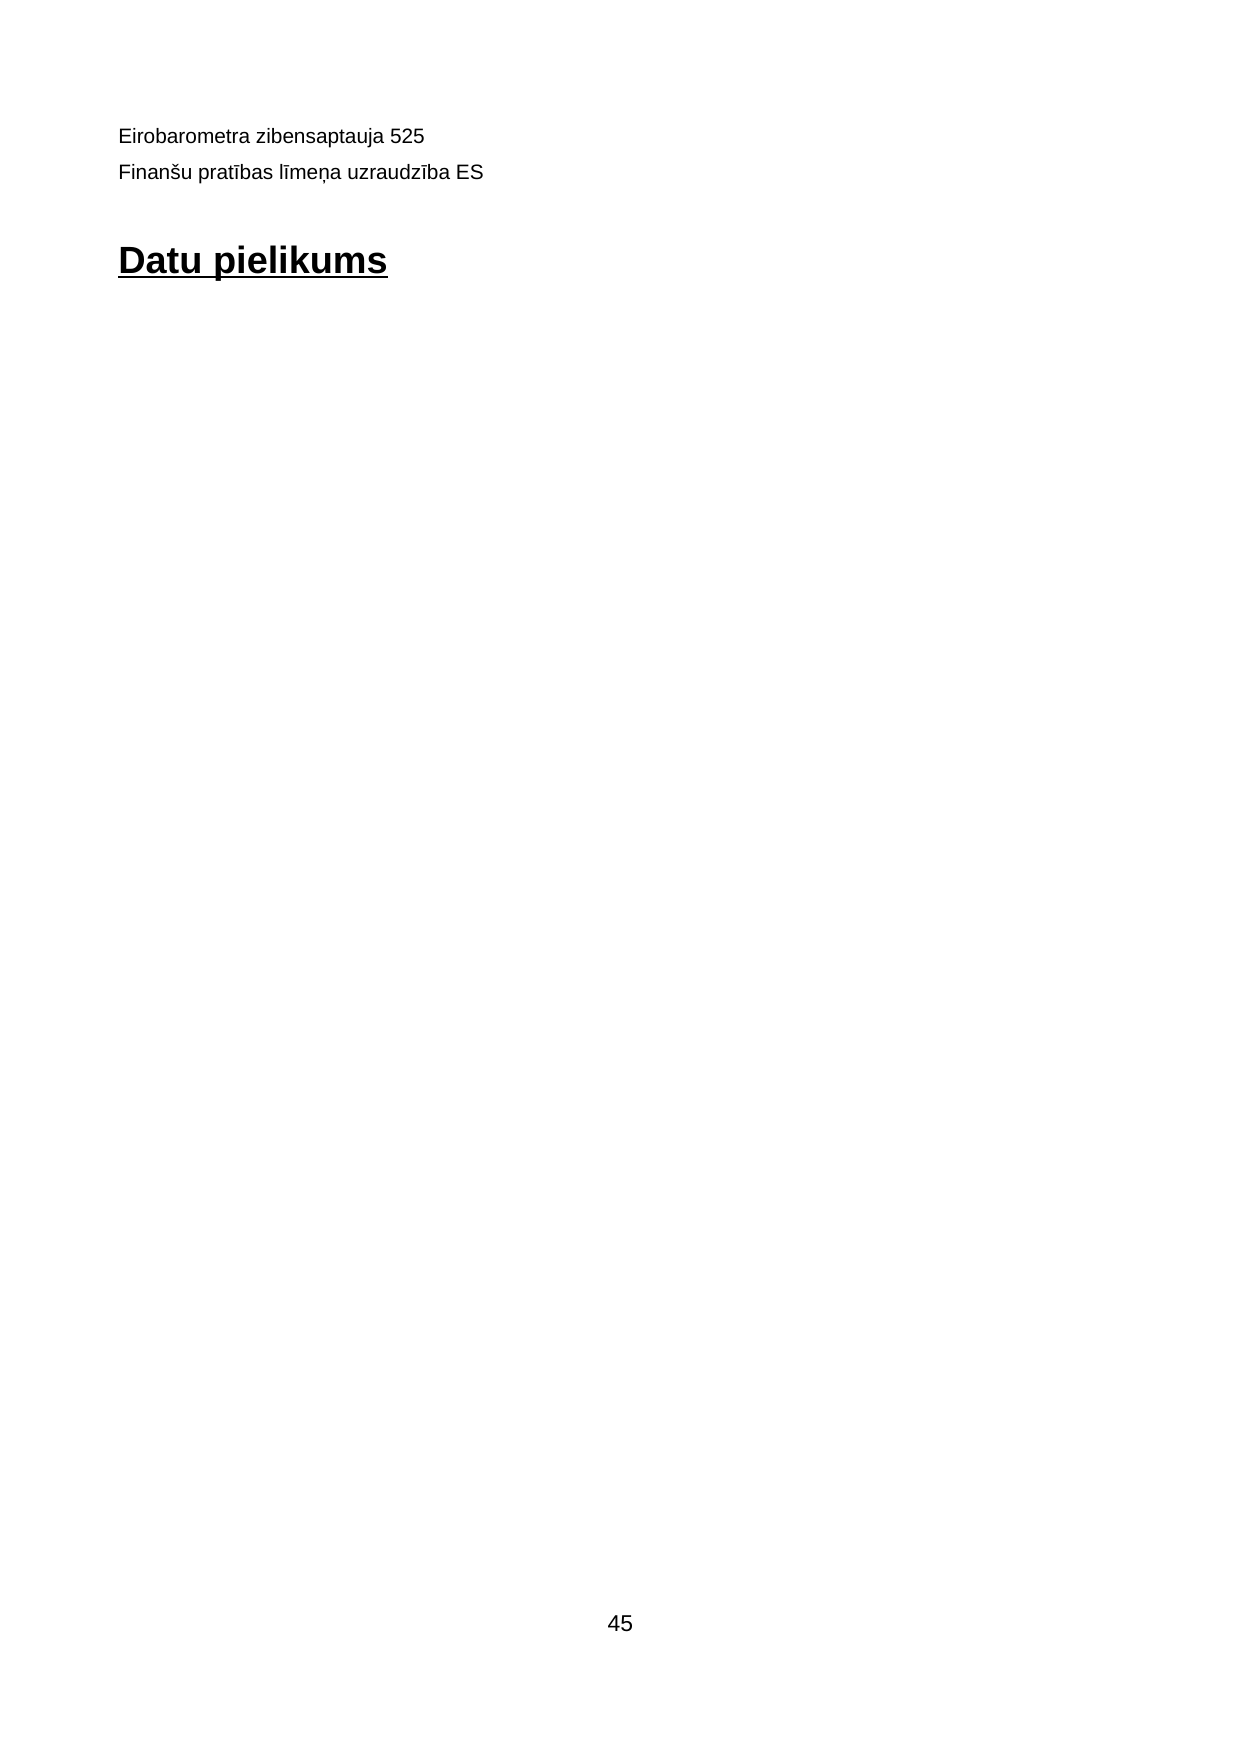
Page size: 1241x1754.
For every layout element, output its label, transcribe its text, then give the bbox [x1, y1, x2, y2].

subtitle Datu pielikums [118, 238, 1122, 282]
